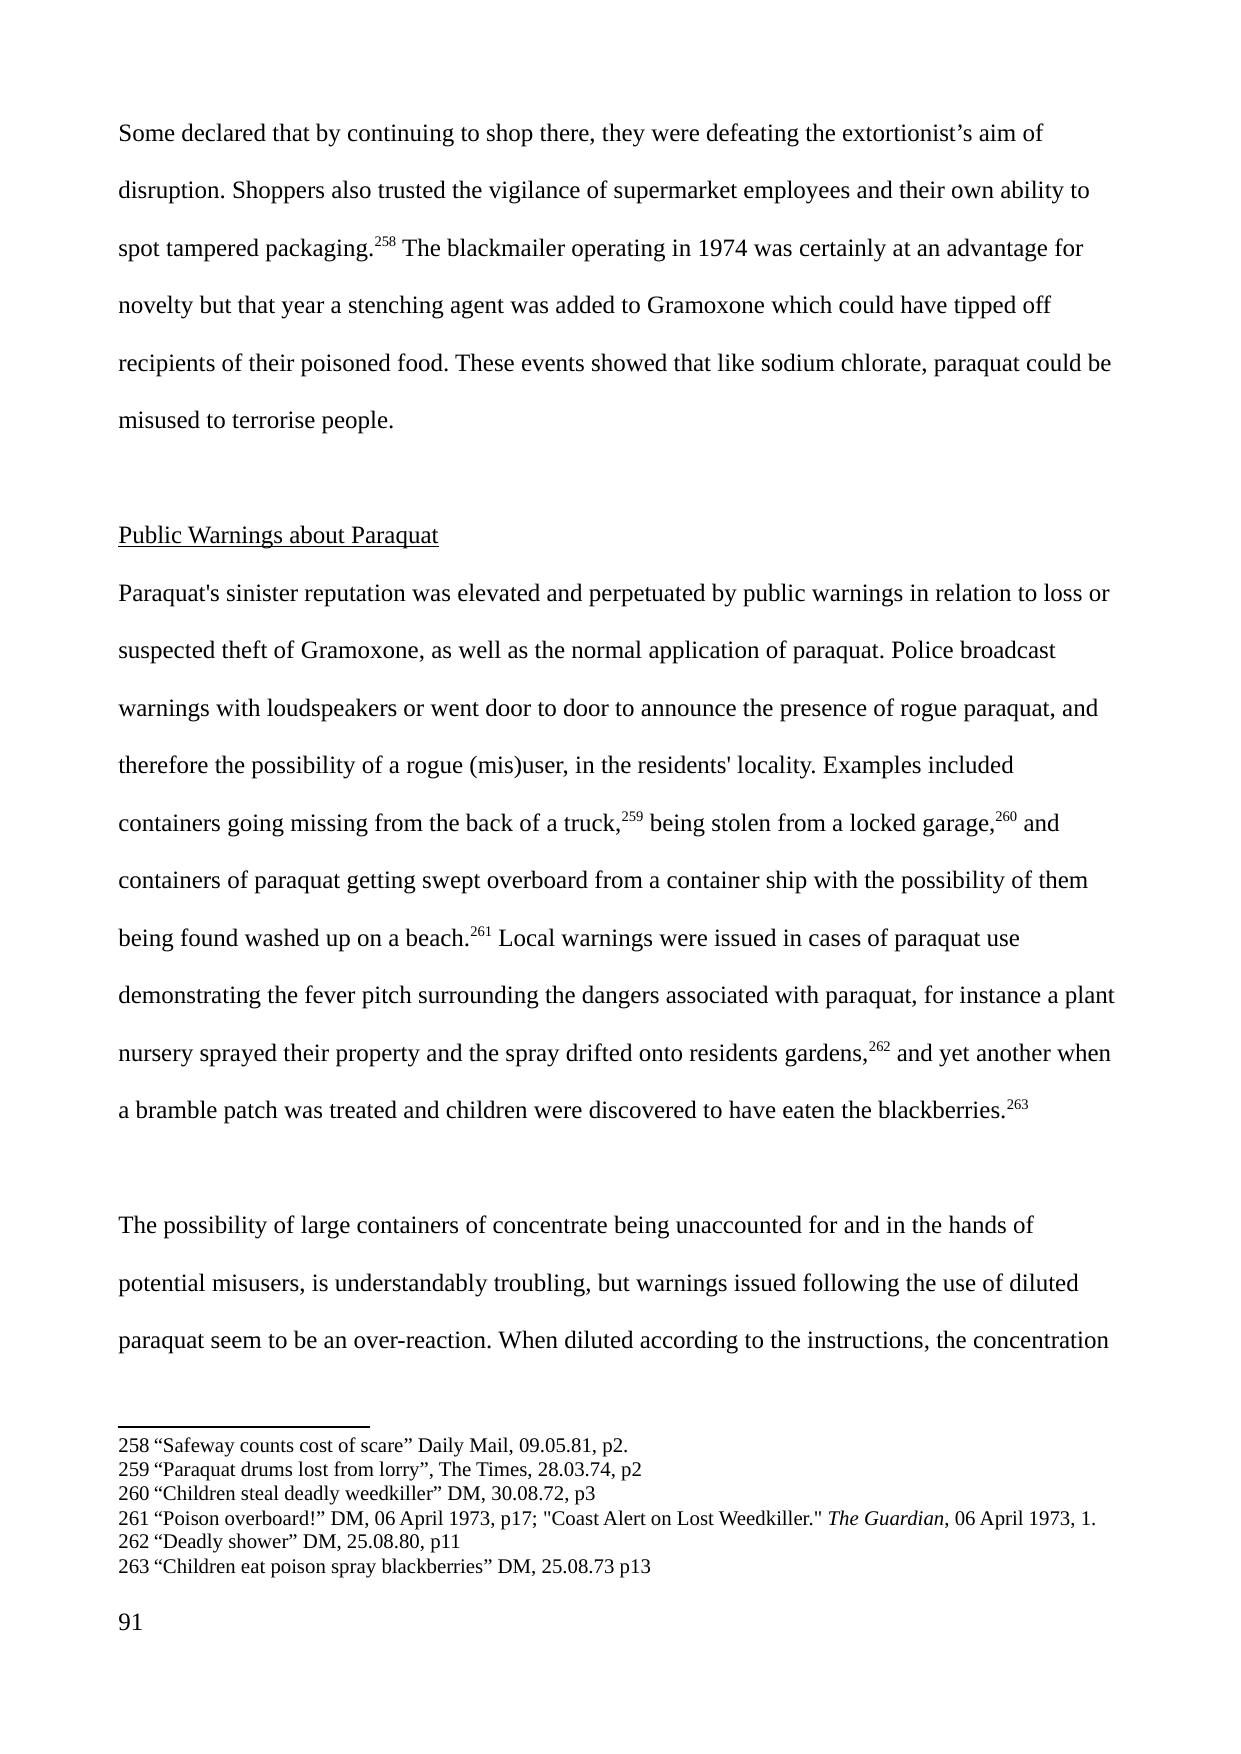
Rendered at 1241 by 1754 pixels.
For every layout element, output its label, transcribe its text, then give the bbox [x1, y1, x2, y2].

text “Children steal deadly weedkiller” DM, 30.08.72, p3 [118, 1481, 1122, 1505]
text “Safeway counts cost of scare” Daily Mail, 09.05.81, p2. [118, 1433, 1122, 1457]
text “Paraquat drums lost from lorry”, The Times, 28.03.74, p2 [118, 1457, 1122, 1481]
text The possibility of large containers of concentrate being unaccounted for and in the hands of potential misusers, is understandably troubling, but warnings issued following the use of diluted paraquat seem to be an over-reaction. When diluted according to the instructions, the concentration [118, 1211, 1122, 1354]
text Some declared that by continuing to shop there, they were defeating the extortionist’s aim of disruption. Shoppers also trusted the vigilance of supermarket employees and their own ability to spot tampered packaging. The blackmailer operating in 1974 was certainly at an advantage for novelty but that year a stenching agent was added to Gramoxone which could have tipped off recipients of their poisoned food. These events showed that like sodium chlorate, paraquat could be misused to terrorise people. [118, 118, 1122, 434]
text Paraquat's sinister reputation was elevated and perpetuated by public warnings in relation to loss or suspected theft of Gramoxone, as well as the normal application of paraquat. Police broadcast warnings with loudspeakers or went door to door to announce the presence of rogue paraquat, and therefore the possibility of a rogue (mis)user, in the residents' locality. Examples included containers going missing from the back of a truck, being stolen from a locked garage, and containers of paraquat getting swept overboard from a container ship with the possibility of them being found washed up on a beach. Local warnings were issued in cases of paraquat use demonstrating the fever pitch surrounding the dangers associated with paraquat, for instance a plant nursery sprayed their property and the spray drifted onto residents gardens, and yet another when a bramble patch was treated and children were discovered to have eaten the blackberries. [118, 578, 1122, 1124]
text Public Warnings about Paraquat [118, 521, 1122, 549]
text “Children eat poison spray blackberries” DM, 25.08.73 p13 [118, 1553, 1122, 1578]
text “Poison overboard!” DM, 06 April 1973, p17; "Coast Alert on Lost Weedkiller." The Guardian, 06 April 1973, 1. [118, 1505, 1122, 1529]
text “Deadly shower” DM, 25.08.80, p11 [118, 1529, 1122, 1553]
